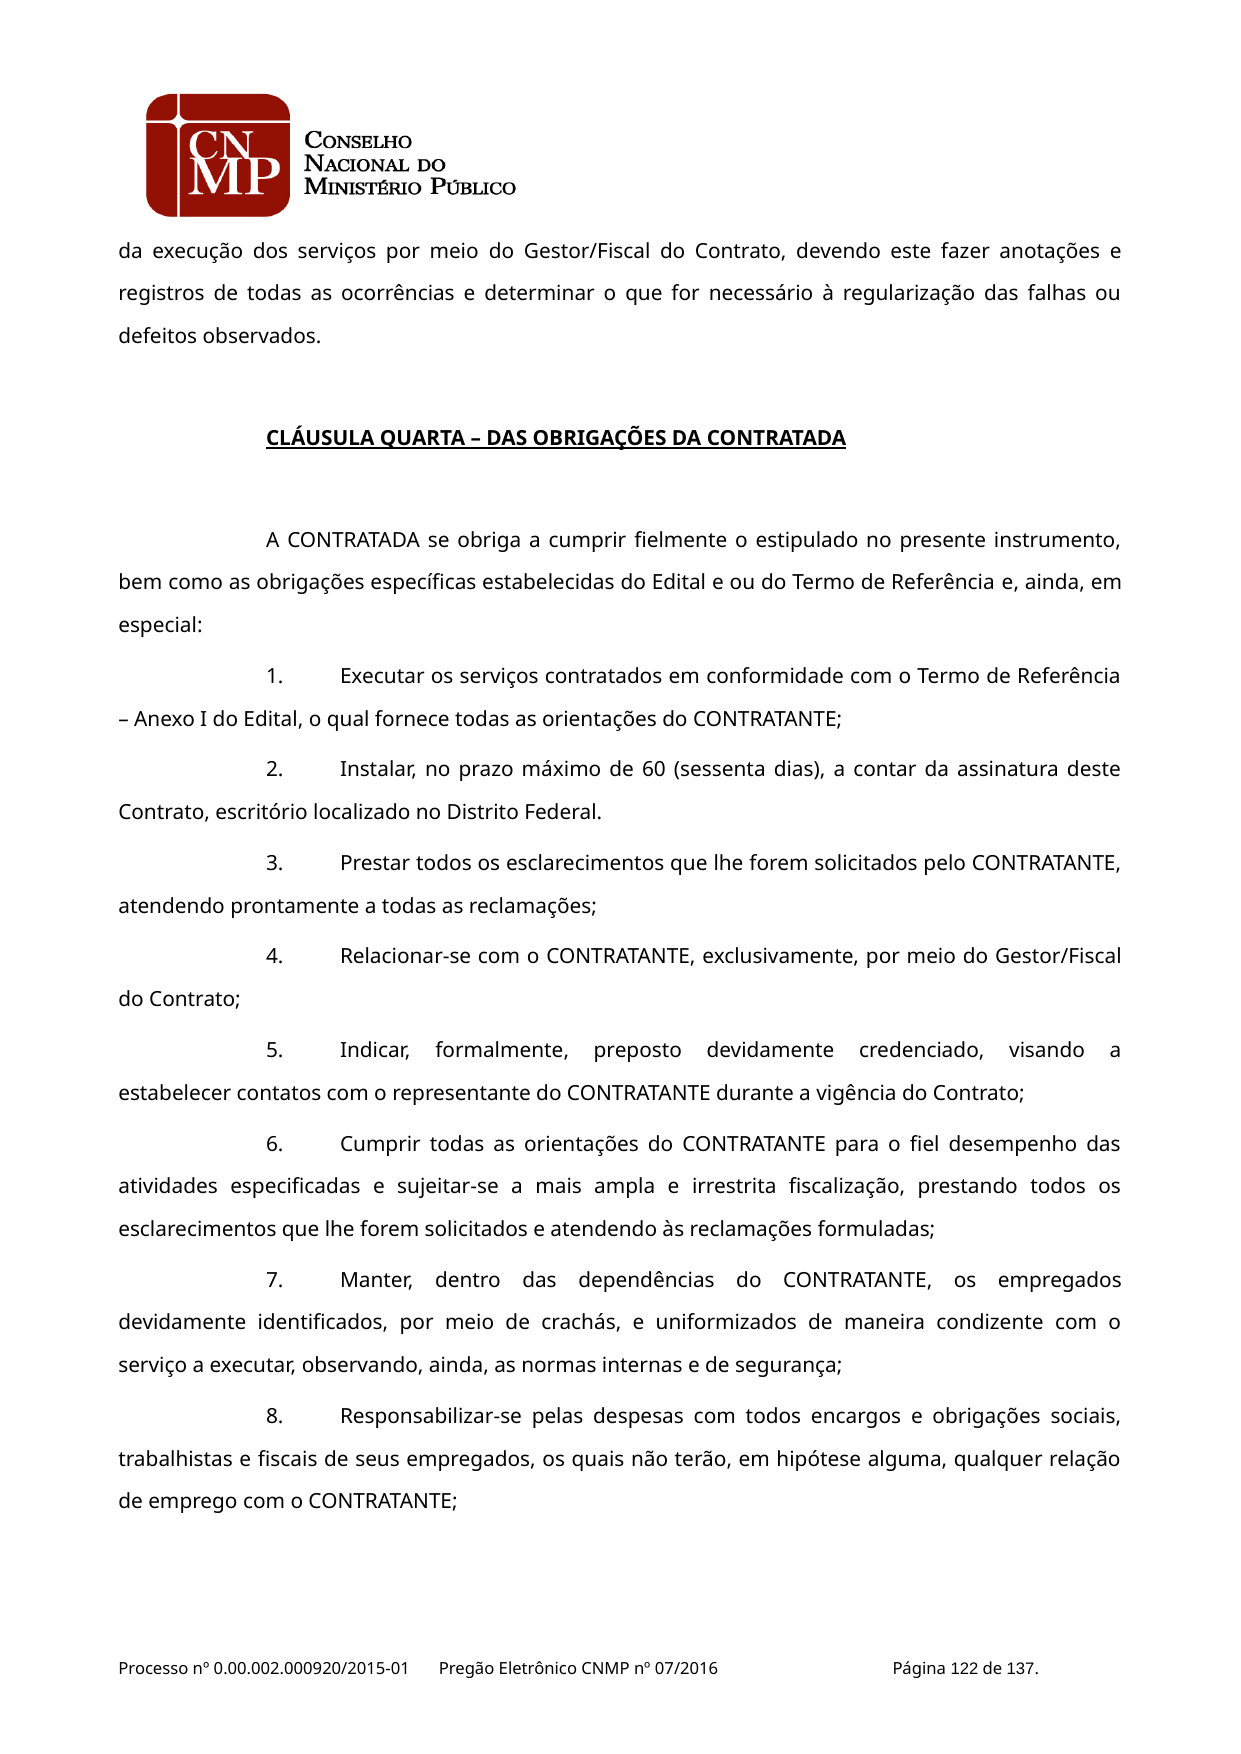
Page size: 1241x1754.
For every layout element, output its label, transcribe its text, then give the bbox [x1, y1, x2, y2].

picture [121, 75, 532, 236]
list Relacionar-se com o CONTRATANTE, exclusivamente, por meio do Gestor/Fiscal do Contrato; [118, 942, 1122, 1013]
list Cumprir todas as orientações do CONTRATANTE para o fiel desempenho das atividades especificadas e sujeitar-se a mais ampla e irrestrita fiscalização, prestando todos os esclarecimentos que lhe forem solicitados e atendendo às reclamações formuladas; [118, 1129, 1122, 1242]
list Manter, dentro das dependências do CONTRATANTE, os empregados devidamente identificados, por meio de crachás, e uniformizados de maneira condizente com o serviço a executar, observando, ainda, as normas internas e de segurança; [118, 1265, 1122, 1378]
text da execução dos serviços por meio do Gestor/Fiscal do Contrato, devendo este fazer anotações e registros de todas as ocorrências e determinar o que for necessário à regularização das falhas ou defeitos observados. [118, 236, 1122, 349]
list Executar os serviços contratados em conformidade com o Termo de Referência – Anexo I do Edital, o qual fornece todas as orientações do CONTRATANTE; [118, 661, 1122, 732]
list Responsabilizar-se pelas despesas com todos encargos e obrigações sociais, trabalhistas e fiscais de seus empregados, os quais não terão, em hipótese alguma, qualquer relação de emprego com o CONTRATANTE; [118, 1401, 1122, 1515]
text A CONTRATADA se obriga a cumprir fielmente o estipulado no presente instrumento, bem como as obrigações específicas estabelecidas do Edital e ou do Termo de Referência e, ainda, em especial: [118, 525, 1122, 638]
list Prestar todos os esclarecimentos que lhe forem solicitados pelo CONTRATANTE, atendendo prontamente a todas as reclamações; [118, 848, 1122, 919]
list Instalar, no prazo máximo de 60 (sessenta dias), a contar da assinatura deste Contrato, escritório localizado no Distrito Federal. [118, 754, 1122, 826]
list Indicar, formalmente, preposto devidamente credenciado, visando a estabelecer contatos com o representante do CONTRATANTE durante a vigência do Contrato; [118, 1035, 1122, 1106]
text CLÁUSULA QUARTA – DAS OBRIGAÇÕES DA CONTRATADA [118, 423, 1122, 451]
